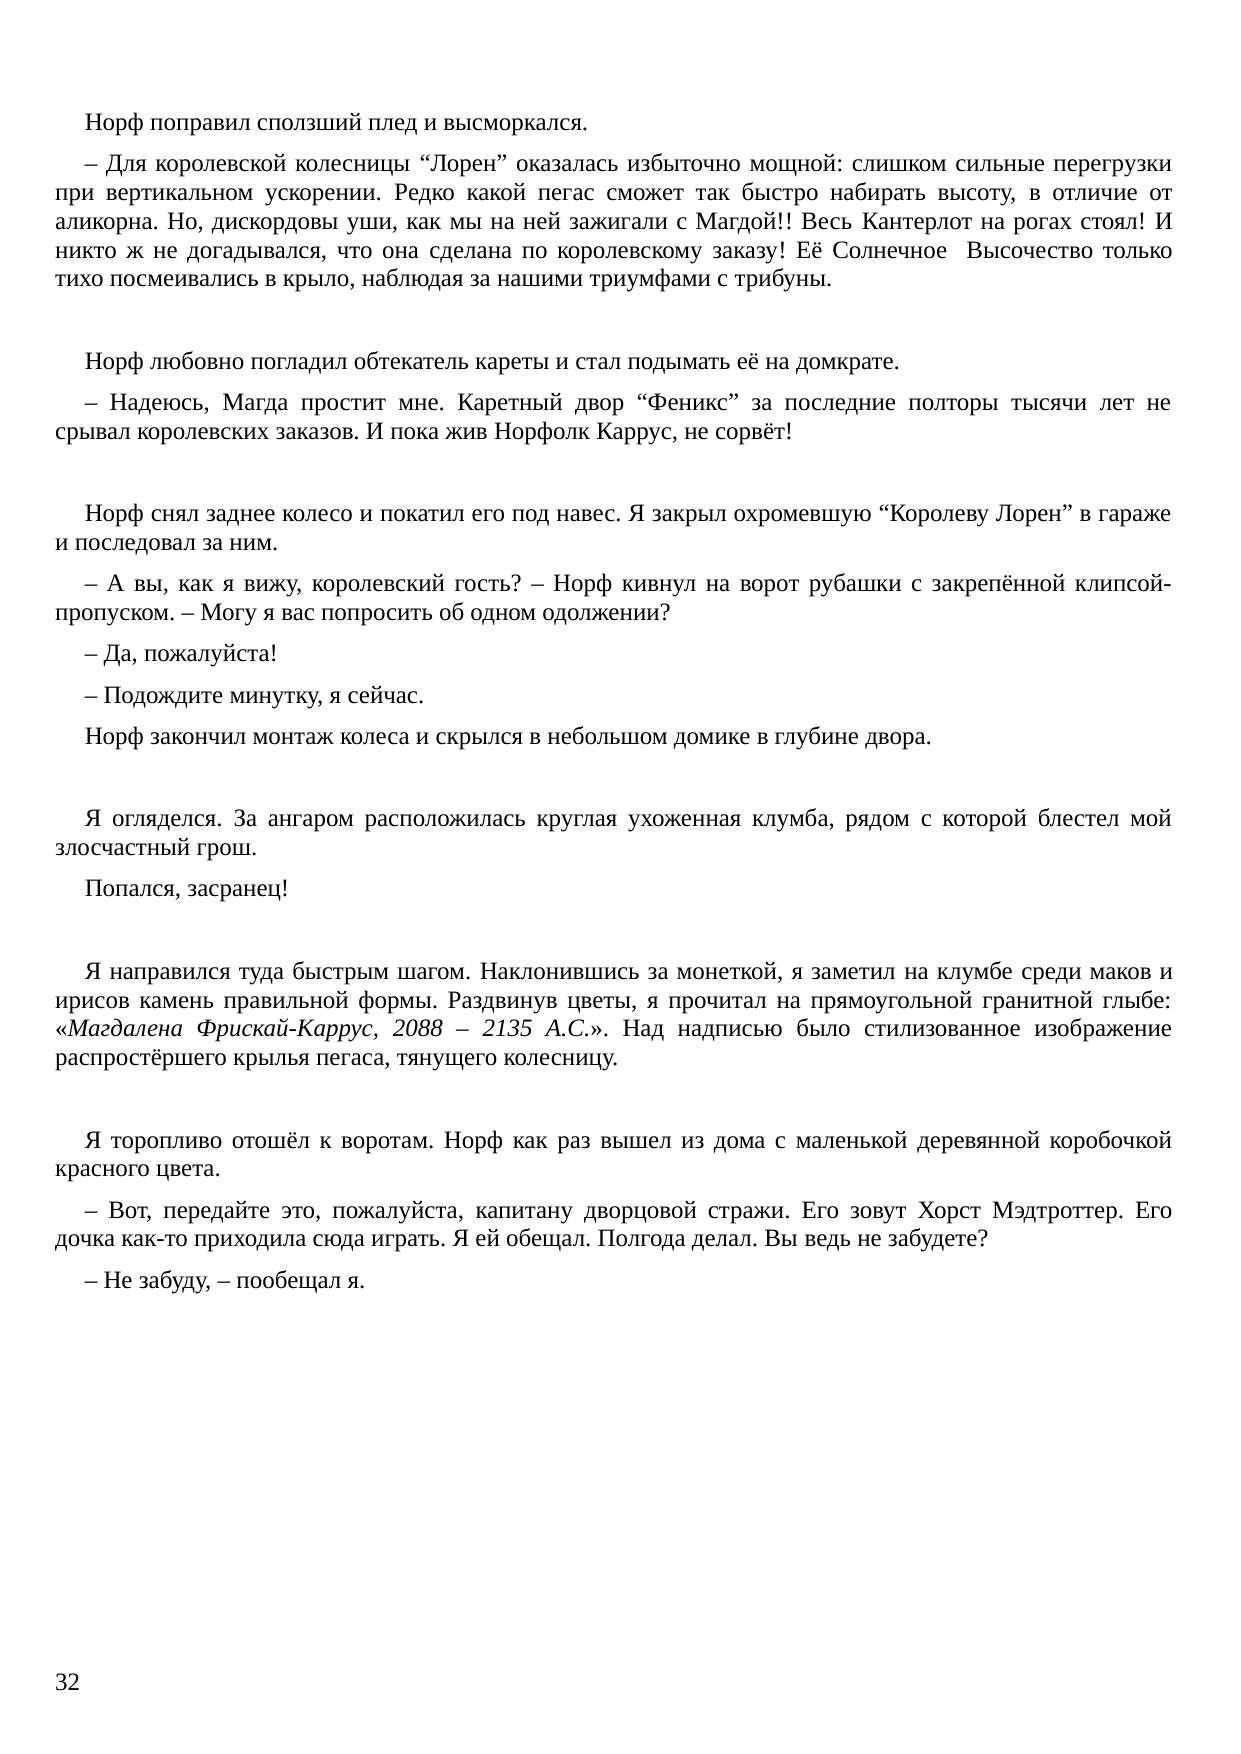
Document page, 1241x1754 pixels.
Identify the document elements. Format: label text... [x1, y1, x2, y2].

text Я торопливо отошёл к воротам. Норф как раз вышел из дома с маленькой деревянной коробочкой красного цвета. [55, 1125, 1173, 1182]
text – Не забуду, – пообещал я. [55, 1265, 1173, 1293]
text Норф поправил сползший плед и высморкался. [55, 107, 1173, 136]
text Я направился туда быстрым шагом. Наклонившись за монеткой, я заметил на клумбе среди маков и ирисов камень правильной формы. Раздвинув цветы, я прочитал на прямоугольной гранитной глыбе: «Магдалена Фрискай-Каррус, 2088 – 2135 A.C.». Над надписью было стилизованное изображение распростёршего крылья пегаса, тянущего колесницу. [55, 956, 1173, 1071]
text Норф любовно погладил обтекатель кареты и стал подымать её на домкрате. [55, 346, 1173, 375]
text Попался, засранец! [55, 873, 1173, 902]
text – Вот, передайте это, пожалуйста, капитану дворцовой стражи. Его зовут Хорст Мэдтроттер. Его дочка как-то приходила сюда играть. Я ей обещал. Полгода делал. Вы ведь не забудете? [55, 1195, 1173, 1252]
text Норф снял заднее колесо и покатил его под навес. Я закрыл охромевшую “Королеву Лорен” в гараже и последовал за ним. [55, 498, 1173, 556]
text Норф закончил монтаж колеса и скрылся в небольшом домике в глубине двора. [55, 721, 1173, 750]
text Я огляделся. За ангаром расположилась круглая ухоженная клумба, рядом с которой блестел мой злосчастный грош. [55, 803, 1173, 861]
text – Подождите минутку, я сейчас. [55, 680, 1173, 708]
text – Да, пожалуйста! [55, 638, 1173, 667]
text – А вы, как я вижу, королевский гость? – Норф кивнул на ворот рубашки с закрепённой клипсой-пропуском. – Могу я вас попросить об одном одолжении? [55, 568, 1173, 626]
text – Для королевской колесницы “Лорен” оказалась избыточно мощной: слишком сильные перегрузки при вертикальном ускорении. Редко какой пегас сможет так быстро набирать высоту, в отличие от аликорна. Но, дискордовы уши, как мы на ней зажигали с Магдой!! Весь Кантерлот на рогах стоял! И никто ж не догадывался, что она сделана по королевскому заказу! Её Солнечное Высочество только тихо посмеивались в крыло, наблюдая за нашими триумфами с трибуны. [55, 148, 1173, 292]
text – Надеюсь, Магда простит мне. Каретный двор “Феникс” за последние полторы тысячи лет не срывал королевских заказов. И пока жив Норфолк Каррус, не сорвёт! [55, 387, 1173, 445]
